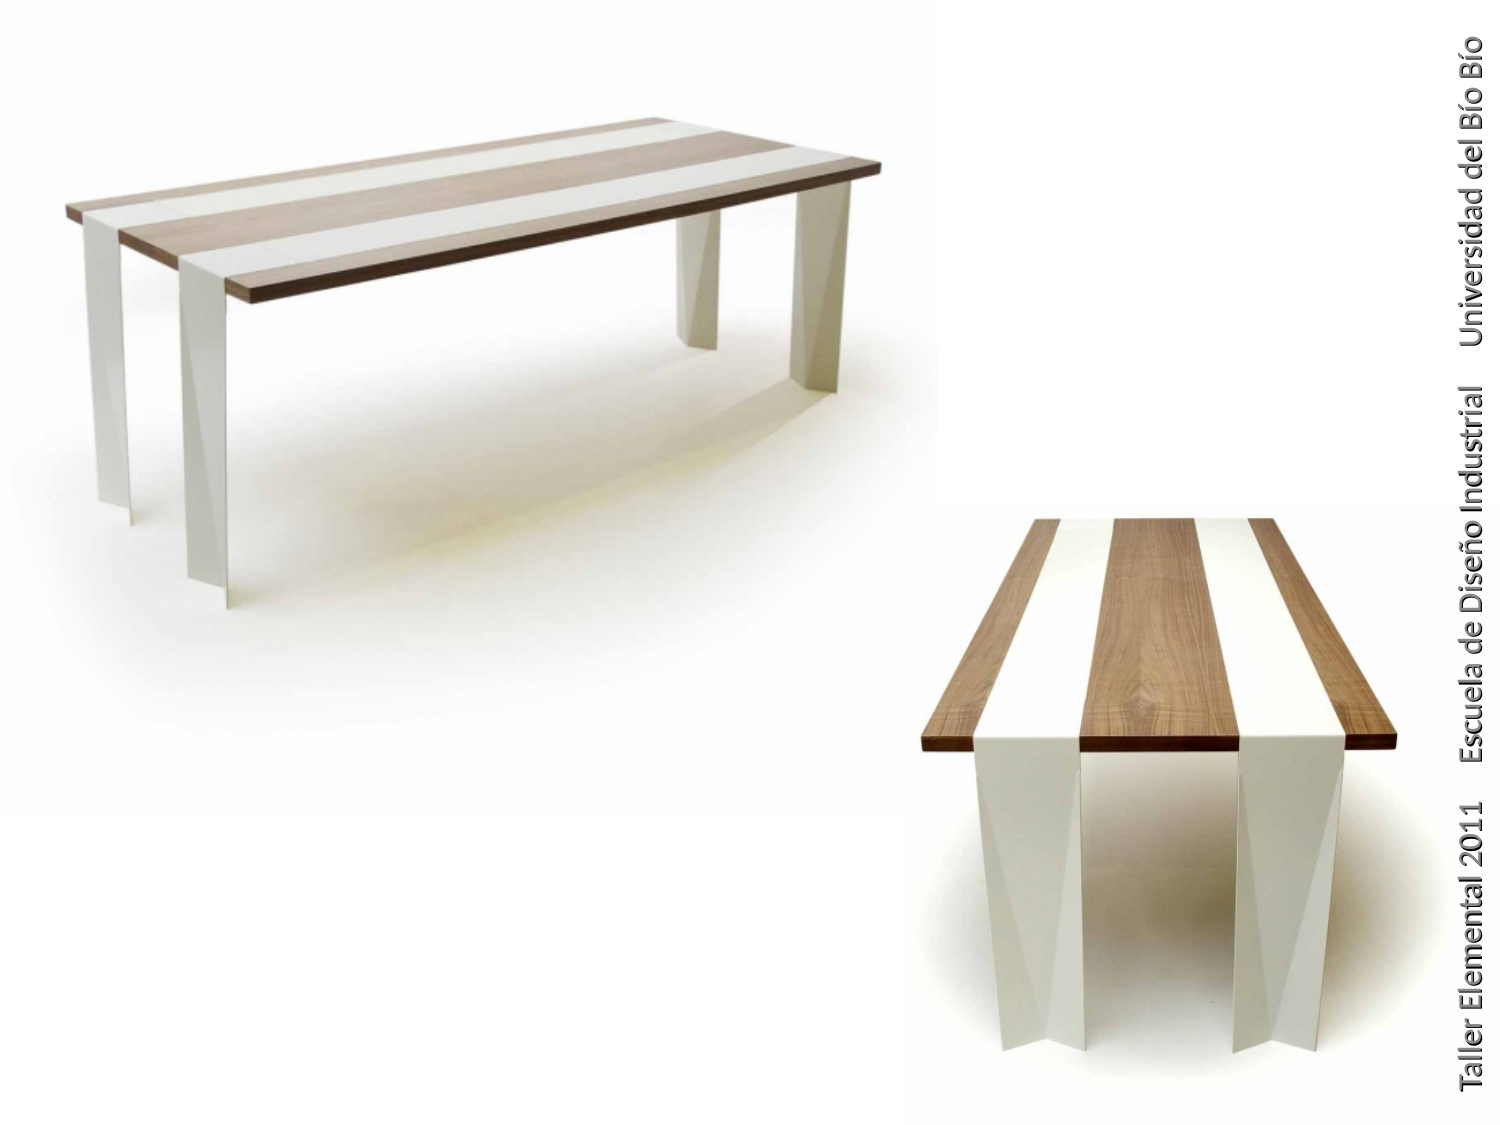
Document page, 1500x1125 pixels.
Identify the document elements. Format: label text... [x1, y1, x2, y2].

text_box Taller Elemental 2011 Escuela de Diseño Industrial Universidad del Bío Bío [1435, 0, 1500, 1106]
picture [0, 0, 1500, 1125]
